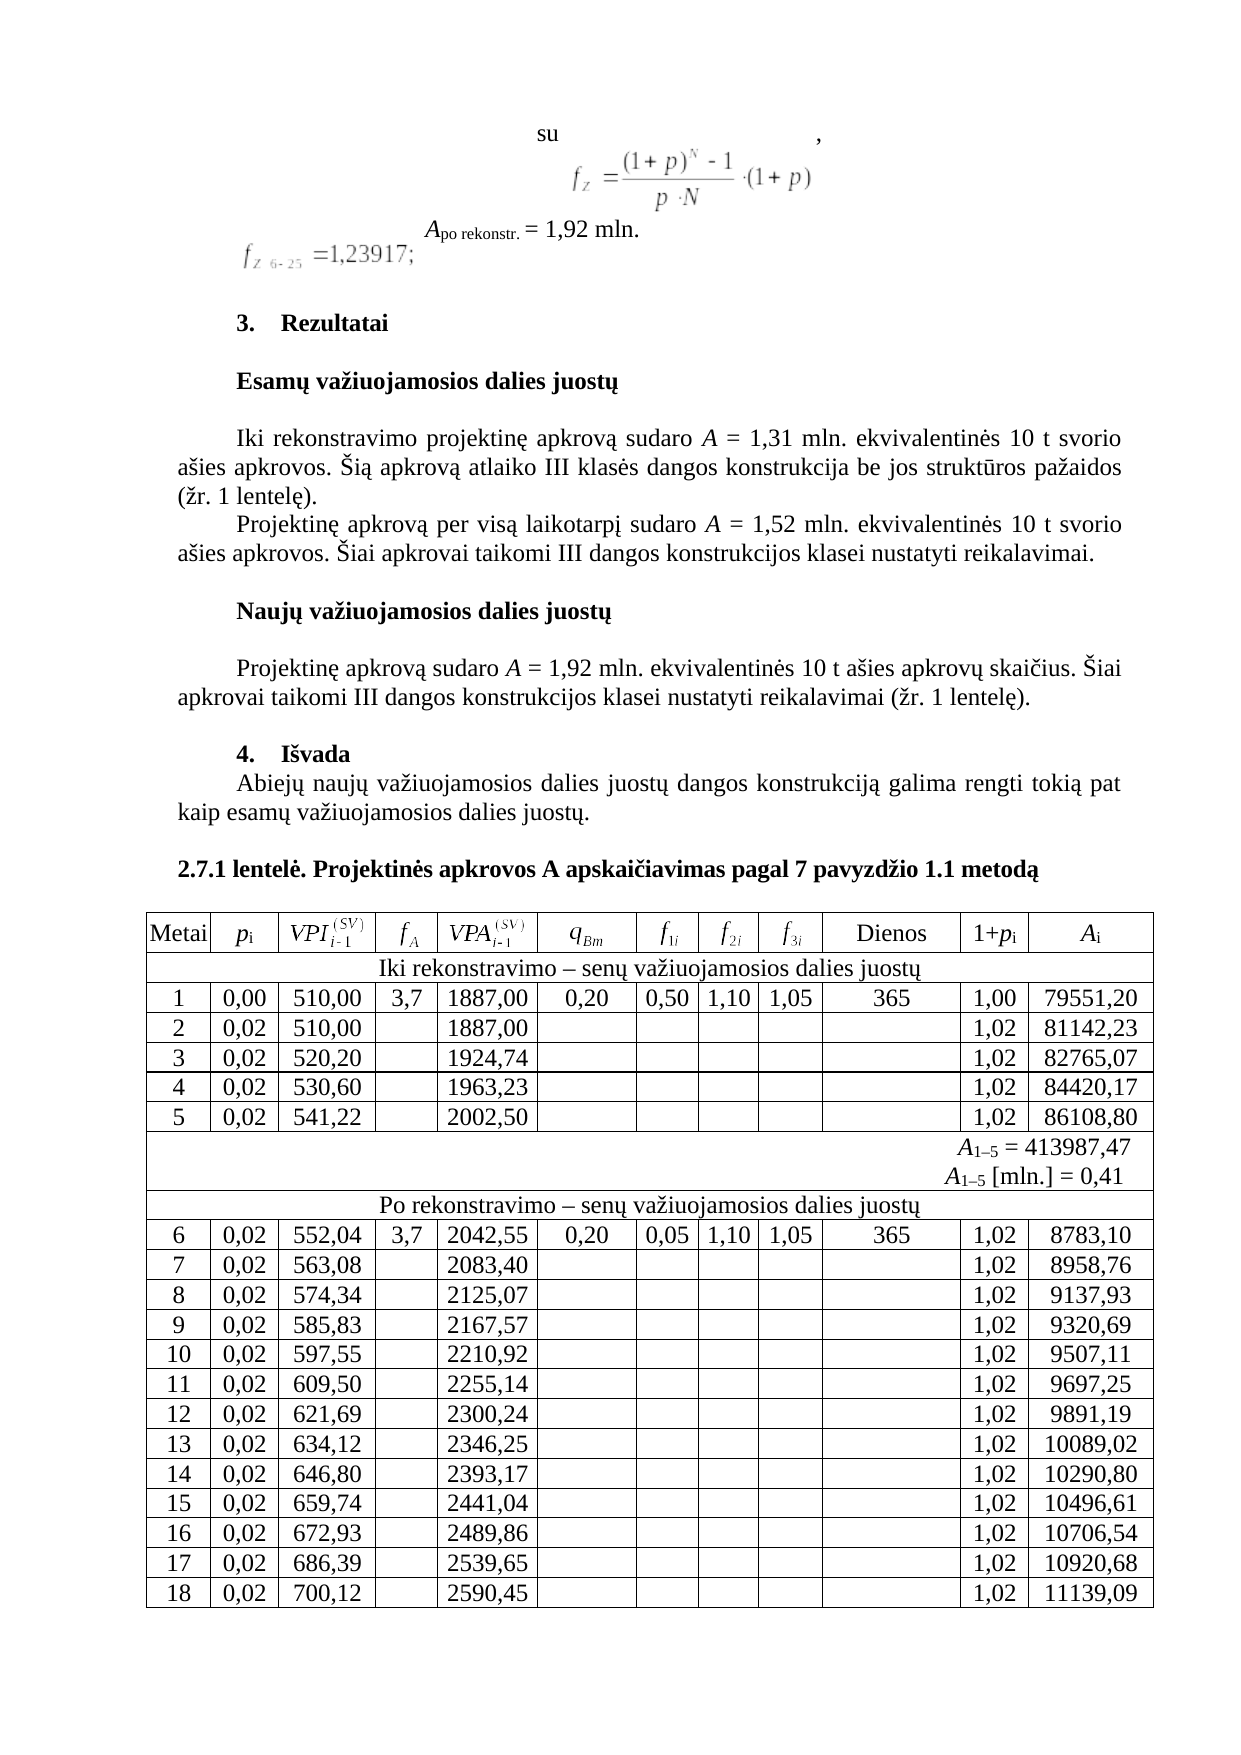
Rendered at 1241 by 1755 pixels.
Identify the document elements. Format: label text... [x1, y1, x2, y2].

table_cell [699, 1102, 758, 1131]
table_cell [637, 1043, 698, 1071]
table_cell 3 [147, 1043, 210, 1071]
table_header Dienos [823, 913, 960, 952]
table_cell 2167,57 [438, 1310, 537, 1338]
table_cell 0,02 [211, 1280, 278, 1309]
table_cell 0,02 [211, 1043, 278, 1071]
table_cell [759, 1310, 822, 1338]
table_cell [538, 1013, 636, 1042]
table_cell [538, 1459, 636, 1487]
table_cell [823, 1548, 960, 1577]
table_cell [376, 1073, 437, 1101]
table_cell 0,02 [211, 1548, 278, 1577]
table_cell 8958,76 [1029, 1250, 1153, 1279]
table_cell 1,02 [961, 1459, 1028, 1487]
table_cell 0,02 [211, 1578, 278, 1607]
table_cell 520,20 [279, 1043, 375, 1071]
table_cell [699, 1369, 758, 1398]
text Abiejų naujų važiuojamosios dalies juostų dangos konstrukciją galima rengti tokią pat kaip esamų važiuojamosios dalies juostų. [177, 768, 1122, 826]
table_cell 2539,65 [438, 1548, 537, 1577]
table_cell 0,02 [211, 1369, 278, 1398]
table_cell [759, 1429, 822, 1458]
table_cell 5 [147, 1102, 210, 1131]
table_cell [538, 1280, 636, 1309]
table_cell 621,69 [279, 1399, 375, 1428]
table_cell 0,02 [211, 1399, 278, 1428]
table_cell Po rekonstravimo – senų važiuojamosios dalies juostų [147, 1191, 1153, 1219]
table_cell [538, 1310, 636, 1338]
table_cell [823, 1578, 960, 1607]
table_cell 1,02 [961, 1280, 1028, 1309]
table_header [538, 913, 636, 952]
text Esamų važiuojamosios dalies juostų [177, 366, 1122, 394]
table_cell [538, 1340, 636, 1368]
table_cell 9137,93 [1029, 1280, 1153, 1309]
table_cell [637, 1073, 698, 1101]
table_cell [699, 1280, 758, 1309]
table_cell [637, 1310, 698, 1338]
table_cell 585,83 [279, 1310, 375, 1338]
table_header [438, 913, 537, 952]
table_cell 2042,55 [438, 1220, 537, 1249]
table_cell [637, 1102, 698, 1131]
table_cell [376, 1489, 437, 1517]
table_cell [376, 1578, 437, 1607]
table_cell 686,39 [279, 1548, 375, 1577]
table_header [376, 913, 437, 952]
table_header [759, 913, 822, 952]
table_cell [823, 1489, 960, 1517]
table_cell 609,50 [279, 1369, 375, 1398]
table_cell [823, 1459, 960, 1487]
table_cell 2590,45 [438, 1578, 537, 1607]
table_cell 2489,86 [438, 1518, 537, 1547]
table_cell 0,02 [211, 1518, 278, 1547]
table_cell 2255,14 [438, 1369, 537, 1398]
table_cell 16 [147, 1518, 210, 1547]
table_cell [823, 1043, 960, 1071]
table_cell A1–5 = 413987,47 A1–5 [mln.] = 0,41 [147, 1132, 1153, 1189]
table_cell 1,10 [699, 983, 758, 1012]
table_cell 1,00 [961, 983, 1028, 1012]
table_cell 2083,40 [438, 1250, 537, 1279]
table_cell 563,08 [279, 1250, 375, 1279]
table_cell 2 [147, 1013, 210, 1042]
table_header Ai [1029, 913, 1153, 952]
table_cell 510,00 [279, 983, 375, 1012]
table_cell [699, 1548, 758, 1577]
table_header pi [211, 913, 278, 952]
table_cell [699, 1459, 758, 1487]
table_cell 0,02 [211, 1013, 278, 1042]
table_cell 365 [823, 1220, 960, 1249]
table_cell 4 [147, 1073, 210, 1101]
table_cell 0,02 [211, 1102, 278, 1131]
table_cell 9697,25 [1029, 1369, 1153, 1398]
table_cell 1,02 [961, 1399, 1028, 1428]
table_cell 1,02 [961, 1013, 1028, 1042]
table_cell [699, 1340, 758, 1368]
table_cell [699, 1043, 758, 1071]
table_cell [759, 1459, 822, 1487]
table_cell [823, 1518, 960, 1547]
table_cell 10290,80 [1029, 1459, 1153, 1487]
table_cell [376, 1459, 437, 1487]
table_cell [637, 1013, 698, 1042]
table_cell 2346,25 [438, 1429, 537, 1458]
table_cell [699, 1489, 758, 1517]
table_cell 0,02 [211, 1429, 278, 1458]
table_cell 8783,10 [1029, 1220, 1153, 1249]
table_cell [699, 1429, 758, 1458]
table_cell 12 [147, 1399, 210, 1428]
table_cell [376, 1518, 437, 1547]
table_cell [376, 1280, 437, 1309]
table_cell [699, 1250, 758, 1279]
table_cell 82765,07 [1029, 1043, 1153, 1071]
table_cell [759, 1340, 822, 1368]
table_cell [376, 1013, 437, 1042]
table_cell 10496,61 [1029, 1489, 1153, 1517]
table_cell 11 [147, 1369, 210, 1398]
table_cell [759, 1043, 822, 1071]
table_cell [759, 1013, 822, 1042]
text 3. Rezultatai [177, 308, 1122, 337]
table_cell [823, 1429, 960, 1458]
table_cell 0,50 [637, 983, 698, 1012]
table_cell [538, 1518, 636, 1547]
table_cell 1,02 [961, 1220, 1028, 1249]
table_cell [538, 1578, 636, 1607]
table_cell [823, 1399, 960, 1428]
text 2.7.1 lentelė. Projektinės apkrovos A apskaičiavimas pagal 7 pavyzdžio 1.1 metodą [177, 854, 1122, 883]
table_cell 1963,23 [438, 1073, 537, 1101]
table_cell 1,02 [961, 1073, 1028, 1101]
table_cell 1,02 [961, 1429, 1028, 1458]
table_cell [538, 1043, 636, 1071]
table_cell [637, 1518, 698, 1547]
table_cell 0,02 [211, 1459, 278, 1487]
table_cell [376, 1429, 437, 1458]
table_cell [823, 1250, 960, 1279]
table_cell [637, 1459, 698, 1487]
table_cell [759, 1489, 822, 1517]
table_cell [637, 1429, 698, 1458]
text Iki rekonstravimo projektinę apkrovą sudaro A = 1,31 mln. ekvivalentinės 10 t svorio ašies apkrovos. Šią apkrovą atlaiko III klasės dangos konstrukcija be jos struktūros pažaidos (žr. 1 lentelę). [177, 423, 1122, 509]
table_cell [376, 1548, 437, 1577]
table_cell [759, 1250, 822, 1279]
table_cell 0,20 [538, 983, 636, 1012]
table_cell [823, 1340, 960, 1368]
table_cell [823, 1013, 960, 1042]
table_cell [538, 1369, 636, 1398]
table_cell 672,93 [279, 1518, 375, 1547]
table_cell [637, 1250, 698, 1279]
table_cell 3,7 [376, 1220, 437, 1249]
table_cell [637, 1280, 698, 1309]
table_cell 0,20 [538, 1220, 636, 1249]
table_cell Iki rekonstravimo – senų važiuojamosios dalies juostų [147, 953, 1153, 982]
table_cell 1,02 [961, 1489, 1028, 1517]
table_cell [823, 1310, 960, 1338]
table_cell [699, 1518, 758, 1547]
table_cell 510,00 [279, 1013, 375, 1042]
table_cell 0,00 [211, 983, 278, 1012]
text Projektinę apkrovą per visą laikotarpį sudaro A = 1,52 mln. ekvivalentinės 10 t svorio ašies apkrovos. Šiai apkrovai taikomi III dangos konstrukcijos klasei nustatyti reikalavimai. [177, 509, 1122, 567]
table_cell 2210,92 [438, 1340, 537, 1368]
table_cell [759, 1399, 822, 1428]
table_cell [538, 1429, 636, 1458]
table_cell [759, 1102, 822, 1131]
table_cell 1,02 [961, 1043, 1028, 1071]
table_cell 597,55 [279, 1340, 375, 1368]
table_cell 1,02 [961, 1310, 1028, 1338]
text Projektinę apkrovą sudaro A = 1,92 mln. ekvivalentinės 10 t ašies apkrovų skaičius. Šiai apkrovai taikomi III dangos konstrukcijos klasei nustatyti reikalavimai (žr. 1 lentelę). [177, 653, 1122, 711]
table_cell [376, 1310, 437, 1338]
table_header [699, 913, 758, 952]
table_cell 9891,19 [1029, 1399, 1153, 1428]
table_cell 0,02 [211, 1489, 278, 1517]
table_cell [759, 1518, 822, 1547]
table_cell 3,7 [376, 983, 437, 1012]
table_cell 2300,24 [438, 1399, 537, 1428]
table_cell 0,05 [637, 1220, 698, 1249]
table_cell 530,60 [279, 1073, 375, 1101]
table_cell [823, 1369, 960, 1398]
table_cell 81142,23 [1029, 1013, 1153, 1042]
table_cell 646,80 [279, 1459, 375, 1487]
table_cell 0,02 [211, 1340, 278, 1368]
table_cell 1,10 [699, 1220, 758, 1249]
table_cell [376, 1340, 437, 1368]
table_cell 634,12 [279, 1429, 375, 1458]
table_cell 10706,54 [1029, 1518, 1153, 1547]
table_cell [823, 1102, 960, 1131]
table_cell 18 [147, 1578, 210, 1607]
table_cell 10089,02 [1029, 1429, 1153, 1458]
table_cell 552,04 [279, 1220, 375, 1249]
table_cell [699, 1578, 758, 1607]
table_cell 79551,20 [1029, 983, 1153, 1012]
table_cell 2002,50 [438, 1102, 537, 1131]
text 4. Išvada [177, 739, 1122, 768]
table_cell 1,02 [961, 1102, 1028, 1131]
table_cell [699, 1310, 758, 1338]
table_cell [823, 1073, 960, 1101]
table_cell [637, 1369, 698, 1398]
table_cell 14 [147, 1459, 210, 1487]
table_cell 700,12 [279, 1578, 375, 1607]
table_cell 2125,07 [438, 1280, 537, 1309]
table_cell [376, 1399, 437, 1428]
table_cell [759, 1548, 822, 1577]
table_cell 10 [147, 1340, 210, 1368]
table_cell 2441,04 [438, 1489, 537, 1517]
table_cell 1,02 [961, 1518, 1028, 1547]
table_cell [376, 1102, 437, 1131]
text su , [177, 118, 1122, 214]
table_cell [538, 1548, 636, 1577]
table_cell 1924,74 [438, 1043, 537, 1071]
table_cell [699, 1013, 758, 1042]
table_cell 1,02 [961, 1250, 1028, 1279]
table_cell [637, 1489, 698, 1517]
table_cell [699, 1073, 758, 1101]
table_cell 9507,11 [1029, 1340, 1153, 1368]
table_cell 1 [147, 983, 210, 1012]
table_cell 1,05 [759, 1220, 822, 1249]
table_cell [376, 1043, 437, 1071]
table_cell [637, 1399, 698, 1428]
table_cell 659,74 [279, 1489, 375, 1517]
table_cell 1,02 [961, 1578, 1028, 1607]
table_cell 1,02 [961, 1340, 1028, 1368]
text Apo rekonstr. = 1,92 mln. [177, 214, 1122, 279]
table_cell 365 [823, 983, 960, 1012]
table_cell 0,02 [211, 1310, 278, 1338]
table_cell 13 [147, 1429, 210, 1458]
table_cell [637, 1340, 698, 1368]
table_cell [759, 1073, 822, 1101]
table_cell 1887,00 [438, 1013, 537, 1042]
table_cell [538, 1102, 636, 1131]
table_cell 9 [147, 1310, 210, 1338]
table_cell [538, 1250, 636, 1279]
table_cell 84420,17 [1029, 1073, 1153, 1101]
table_cell [538, 1489, 636, 1517]
table_cell 15 [147, 1489, 210, 1517]
table_cell [538, 1073, 636, 1101]
table_cell 10920,68 [1029, 1548, 1153, 1577]
table_cell [538, 1399, 636, 1428]
table_header 1+pi [961, 913, 1028, 952]
table_cell 0,02 [211, 1073, 278, 1101]
table_cell 541,22 [279, 1102, 375, 1131]
text Naujų važiuojamosios dalies juostų [177, 596, 1122, 624]
table_header Metai [147, 913, 210, 952]
table_cell 1,05 [759, 983, 822, 1012]
table_cell 6 [147, 1220, 210, 1249]
table_cell 1887,00 [438, 983, 537, 1012]
table_cell 1,02 [961, 1369, 1028, 1398]
table_cell [376, 1369, 437, 1398]
table_cell 0,02 [211, 1250, 278, 1279]
table_cell 2393,17 [438, 1459, 537, 1487]
table_cell 8 [147, 1280, 210, 1309]
table_cell 7 [147, 1250, 210, 1279]
table_cell [699, 1399, 758, 1428]
table_cell [823, 1280, 960, 1309]
table_cell [759, 1280, 822, 1309]
table_cell [376, 1250, 437, 1279]
table_cell 9320,69 [1029, 1310, 1153, 1338]
table_header [637, 913, 698, 952]
table_cell [637, 1578, 698, 1607]
table_cell 1,02 [961, 1548, 1028, 1577]
table_cell 86108,80 [1029, 1102, 1153, 1131]
table_cell 0,02 [211, 1220, 278, 1249]
table_cell [637, 1548, 698, 1577]
table_cell [759, 1578, 822, 1607]
table_cell 17 [147, 1548, 210, 1577]
table_cell [759, 1369, 822, 1398]
table_cell 574,34 [279, 1280, 375, 1309]
table_header [279, 913, 375, 952]
table_cell 11139,09 [1029, 1578, 1153, 1607]
